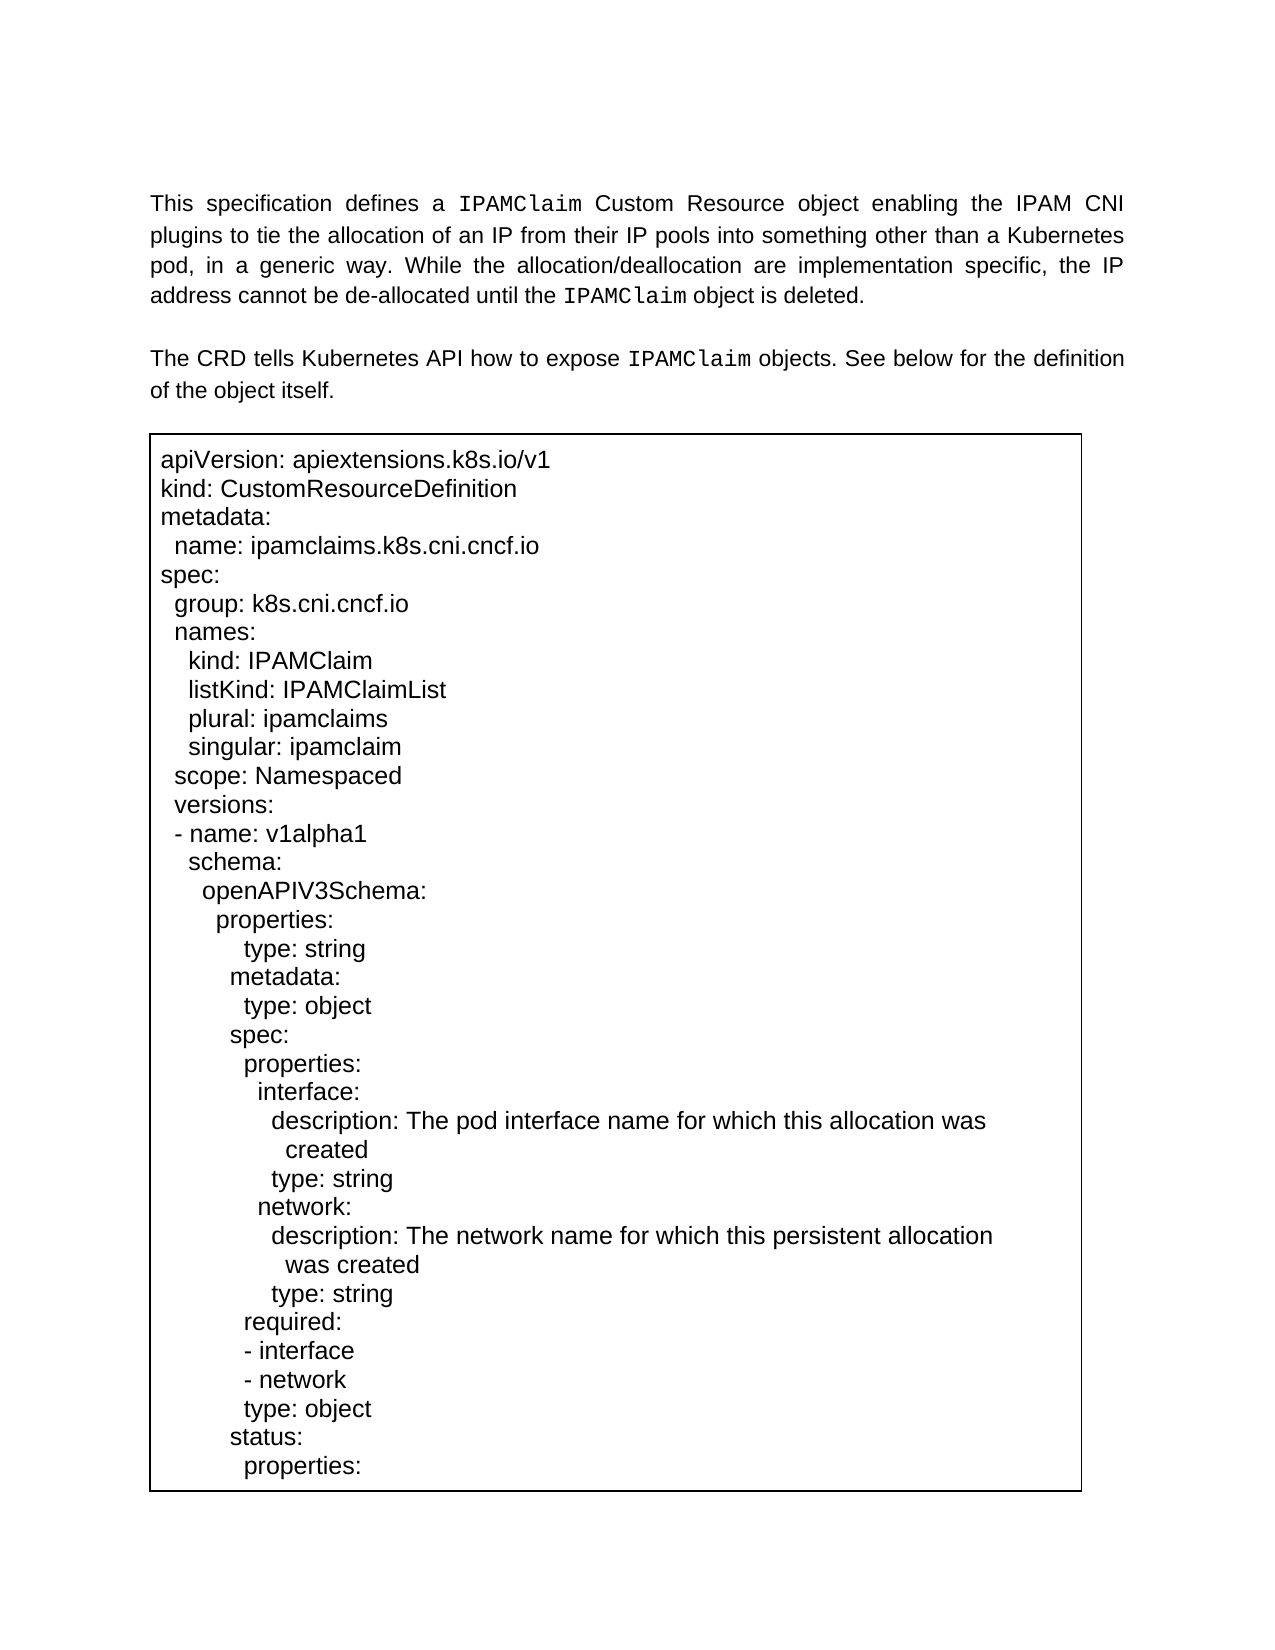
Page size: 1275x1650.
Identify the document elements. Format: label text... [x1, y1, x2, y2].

table_header apiVersion: apiextensions.k8s.io/v1 kind: CustomResourceDefinition metadata: name: ipamclaims.k8s.cni.cncf.io spec: group: k8s.cni.cncf.io names: kind: IPAMClaim listKind: IPAMClaimList plural: ipamclaims singular: ipamclaim scope: Namespaced versions: - name: v1alpha1 schema: openAPIV3Schema: properties: type: string metadata: type: object spec: properties: interface: description: The pod interface name for which this allocation was created type: string network: description: The network name for which this persistent allocation was created type: string required: - interface - network type: object status: properties: [151, 435, 1081, 1490]
text This specification defines a IPAMClaim Custom Resource object enabling the IPAM CNI plugins to tie the allocation of an IP from their IP pools into something other than a Kubernetes pod, in a generic way. While the allocation/deallocation are implementation specific, the IP address cannot be de-allocated until the IPAMClaim object is deleted. [150, 189, 1125, 311]
text The CRD tells Kubernetes API how to expose IPAMClaim objects. See below for the definition of the object itself. [150, 345, 1125, 403]
